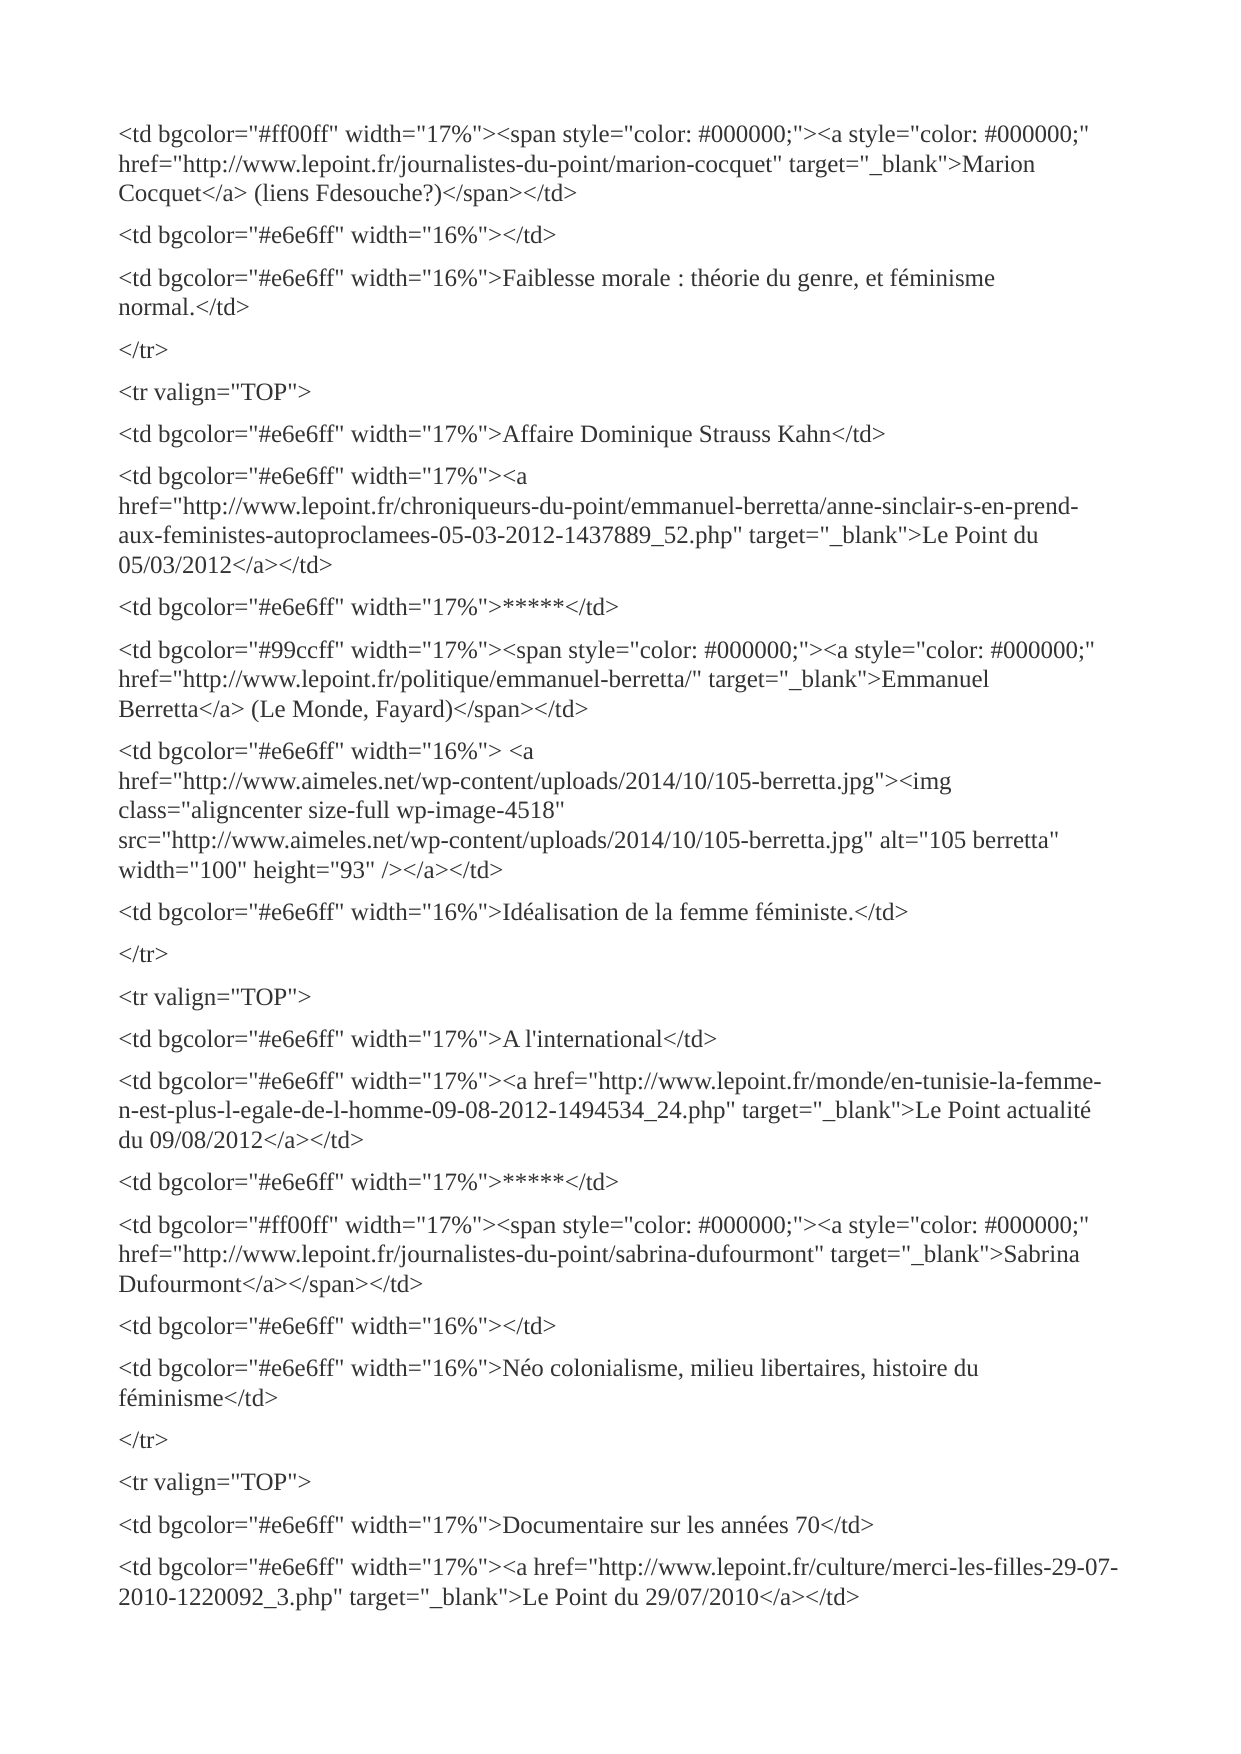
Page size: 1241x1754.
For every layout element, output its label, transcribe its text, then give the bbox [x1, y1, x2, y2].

text <td bgcolor="#e6e6ff" width="16%">Faiblesse morale : théorie du genre, et féminisme normal.</td> [118, 262, 1122, 321]
text </tr> [118, 334, 1122, 363]
text <td bgcolor="#e6e6ff" width="17%"><a href="http://www.lepoint.fr/chroniqueurs-du-point/emmanuel-berretta/anne-sinclair-s-en-prend-aux-feministes-autoproclamees-05-03-2012-1437889_52.php" target="_blank">Le Point du 05/03/2012</a></td> [118, 460, 1122, 579]
text <td bgcolor="#e6e6ff" width="17%">Affaire Dominique Strauss Kahn</td> [118, 418, 1122, 448]
text <td bgcolor="#ff00ff" width="17%"><span style="color: #000000;"><a style="color: #000000;" href="http://www.lepoint.fr/journalistes-du-point/sabrina-dufourmont" target="_blank">Sabrina Dufourmont</a></span></td> [118, 1209, 1122, 1298]
text <td bgcolor="#99ccff" width="17%"><span style="color: #000000;"><a style="color: #000000;" href="http://www.lepoint.fr/politique/emmanuel-berretta/" target="_blank">Emmanuel Berretta</a> (Le Monde, Fayard)</span></td> [118, 634, 1122, 723]
text <td bgcolor="#e6e6ff" width="17%"><a href="http://www.lepoint.fr/monde/en-tunisie-la-femme-n-est-plus-l-egale-de-l-homme-09-08-2012-1494534_24.php" target="_blank">Le Point actualité du 09/08/2012</a></td> [118, 1065, 1122, 1154]
text <td bgcolor="#e6e6ff" width="17%">Documentaire sur les années 70</td> [118, 1509, 1122, 1538]
text <td bgcolor="#e6e6ff" width="16%">Néo colonialisme, milieu libertaires, histoire du féminisme</td> [118, 1352, 1122, 1412]
text <td bgcolor="#e6e6ff" width="17%"><a href="http://www.lepoint.fr/culture/merci-les-filles-29-07-2010-1220092_3.php" target="_blank">Le Point du 29/07/2010</a></td> [118, 1551, 1122, 1610]
text <tr valign="TOP"> [118, 376, 1122, 406]
text </tr> [118, 938, 1122, 968]
text <td bgcolor="#e6e6ff" width="17%">*****</td> [118, 1167, 1122, 1196]
text <td bgcolor="#e6e6ff" width="16%">Idéalisation de la femme féministe.</td> [118, 896, 1122, 926]
text <td bgcolor="#e6e6ff" width="17%">*****</td> [118, 592, 1122, 621]
text <td bgcolor="#e6e6ff" width="16%"> <a href="http://www.aimeles.net/wp-content/uploads/2014/10/105-berretta.jpg"><img class="aligncenter size-full wp-image-4518" src="http://www.aimeles.net/wp-content/uploads/2014/10/105-berretta.jpg" alt="105 berretta" width="100" height="93" /></a></td> [118, 735, 1122, 884]
text <tr valign="TOP"> [118, 981, 1122, 1010]
text <td bgcolor="#e6e6ff" width="17%">A l'international</td> [118, 1023, 1122, 1052]
text <td bgcolor="#ff00ff" width="17%"><span style="color: #000000;"><a style="color: #000000;" href="http://www.lepoint.fr/journalistes-du-point/marion-cocquet" target="_blank">Marion Cocquet</a> (liens Fdesouche?)</span></td> [118, 118, 1122, 207]
text <td bgcolor="#e6e6ff" width="16%"></td> [118, 1310, 1122, 1340]
text </tr> [118, 1424, 1122, 1454]
text <td bgcolor="#e6e6ff" width="16%"></td> [118, 220, 1122, 249]
text <tr valign="TOP"> [118, 1467, 1122, 1496]
